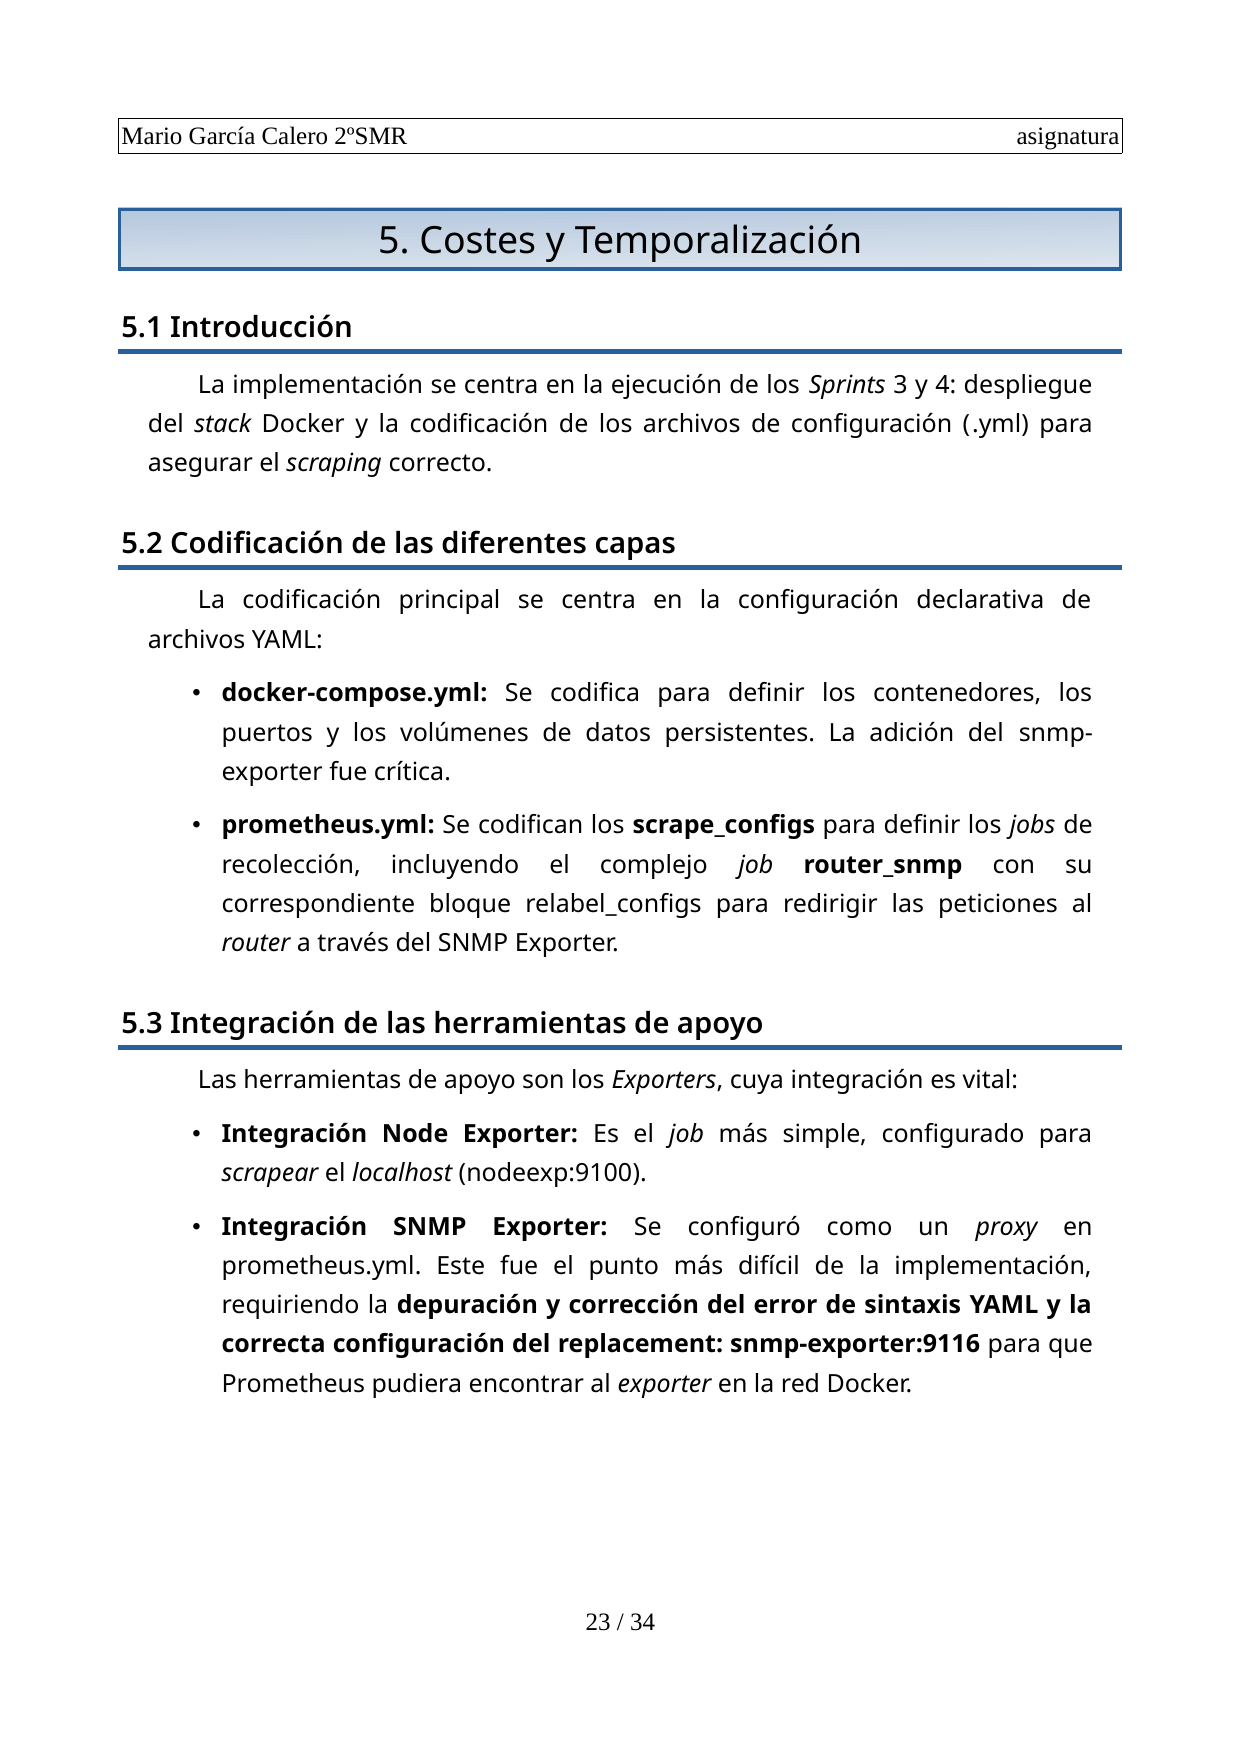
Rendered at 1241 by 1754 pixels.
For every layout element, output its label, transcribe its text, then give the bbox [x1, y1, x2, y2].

text La implementación se centra en la ejecución de los Sprints 3 y 4: despliegue del stack Docker y la codificación de los archivos de configuración (.yml) para asegurar el scraping correcto. [148, 367, 1093, 479]
list Integración SNMP Exporter: Se configuró como un proxy en prometheus.yml. Este fue el punto más difícil de la implementación, requiriendo la depuración y corrección del error de sintaxis YAML y la correcta configuración del replacement: snmp-exporter:9116 para que Prometheus pudiera encontrar al exporter en la red Docker. [192, 1209, 1093, 1399]
list prometheus.yml: Se codifican los scrape_configs para definir los jobs de recolección, incluyendo el complejo job router_snmp con su correspondiente bloque relabel_configs para redirigir las peticiones al router a través del SNMP Exporter. [192, 807, 1093, 959]
text La codificación principal se centra en la configuración declarativa de archivos YAML: [148, 582, 1093, 655]
subtitle 5.1 Introducción [118, 304, 1122, 349]
list docker-compose.yml: Se codifica para definir los contenedores, los puertos y los volúmenes de datos persistentes. La adición del snmp-exporter fue crítica. [192, 675, 1093, 787]
subtitle 5.2 Codificación de las diferentes capas [118, 519, 1122, 565]
text Las herramientas de apoyo son los Exporters, cuya integración es vital: [148, 1062, 1093, 1096]
list Integración Node Exporter: Es el job más simple, configurado para scrapear el localhost (nodeexp:9100). [192, 1116, 1093, 1189]
subtitle 5.3 Integración de las herramientas de apoyo [118, 999, 1122, 1045]
subtitle 5. Costes y Temporalización [121, 211, 1119, 267]
